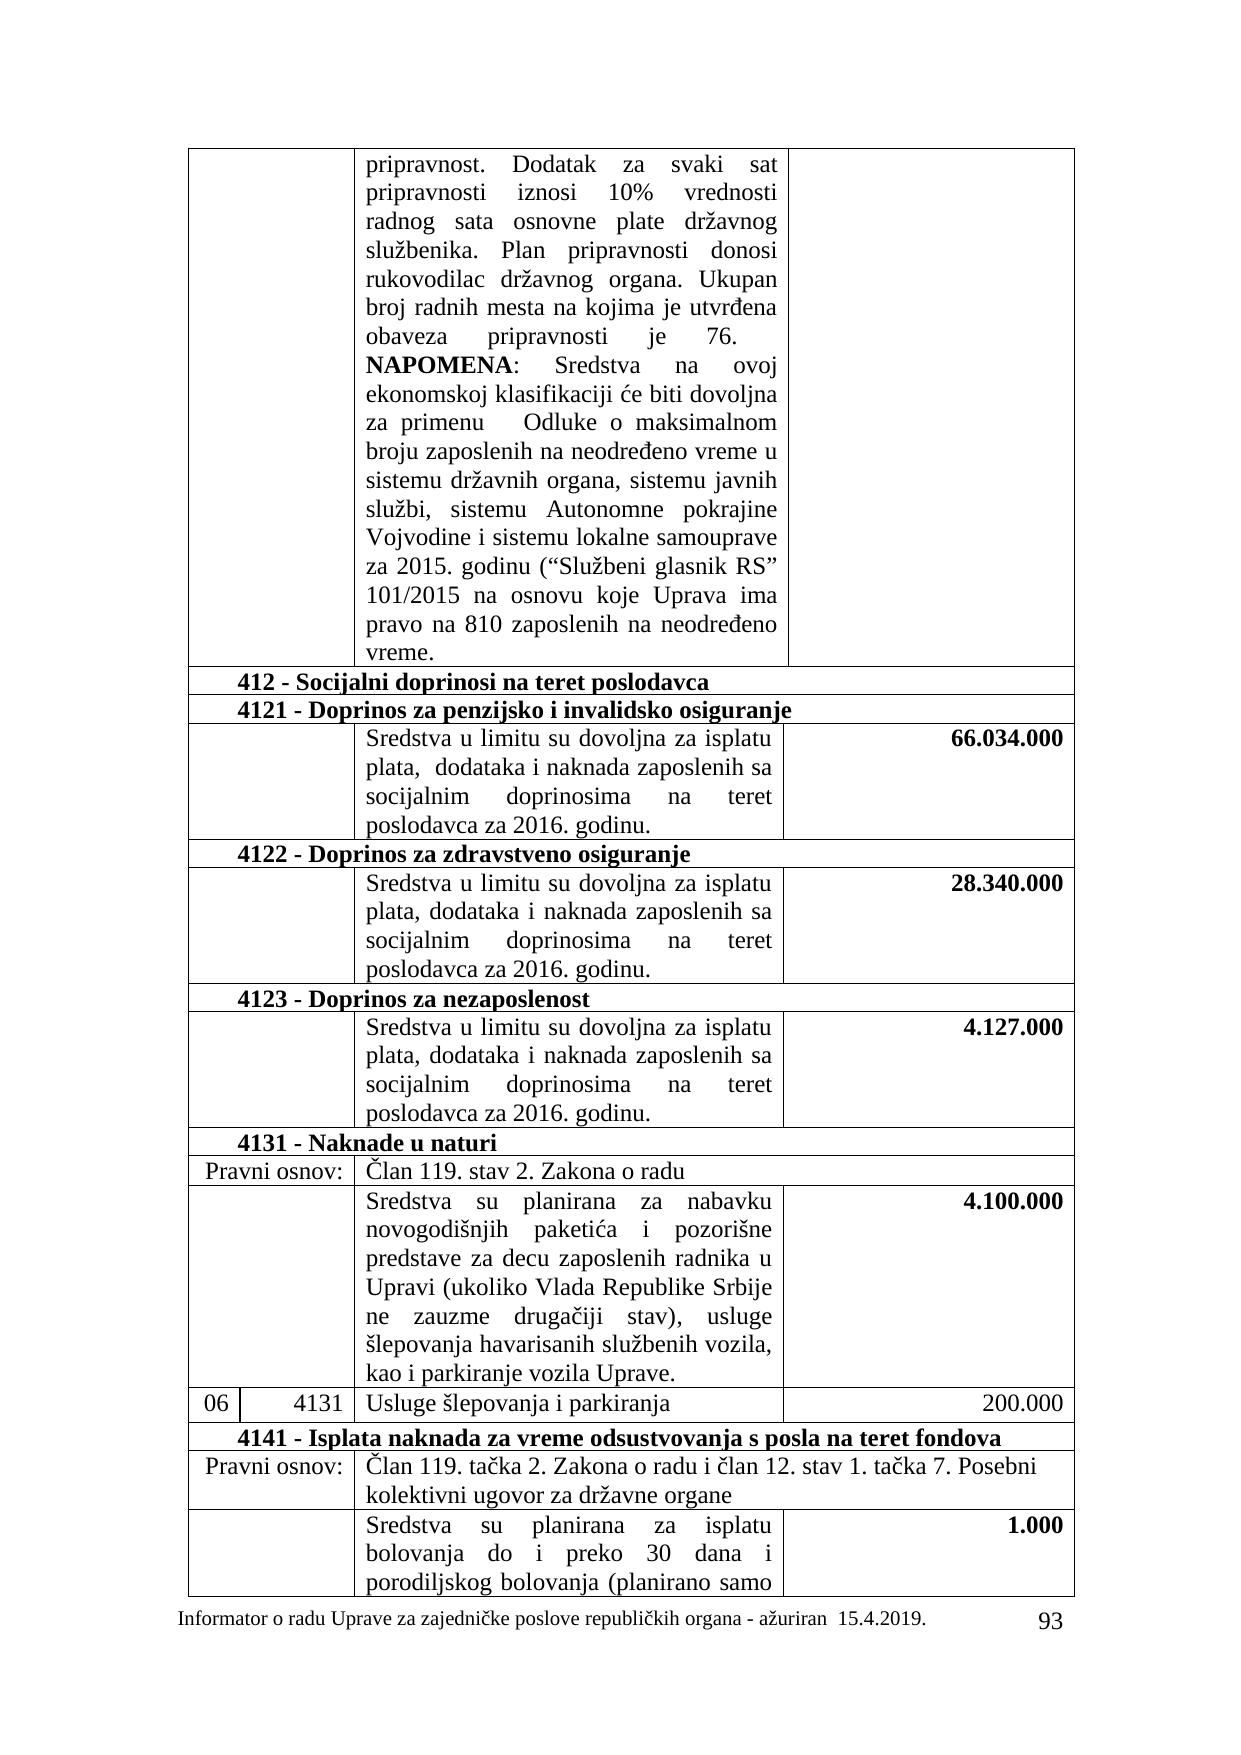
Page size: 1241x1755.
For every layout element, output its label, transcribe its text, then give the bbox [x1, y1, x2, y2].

table_cell Sredstva u limitu su dovolјna za isplatu plata, dodataka i naknada zaposlenih sa socijalnim doprinosima na teret poslodavca za 2016. godinu. [355, 868, 783, 983]
table_cell Član 119. stav 2. Zakona o radu [355, 1156, 1074, 1185]
table_cell 4122 - Doprinos za zdravstveno osiguranje [189, 840, 1074, 867]
table_cell [189, 1510, 354, 1596]
table_cell 28.340.000 [784, 868, 1074, 983]
table_cell Sredstva u limitu su dovolјna za isplatu plata, dodataka i naknada zaposlenih sa socijalnim doprinosima na teret poslodavca za 2016. godinu. [355, 724, 783, 838]
table_cell 412 - Socijalni doprinosi na teret poslodavca [189, 667, 1074, 694]
table_cell 4141 - Isplata naknada za vreme odsustvovanja s posla na teret fondova [189, 1423, 1074, 1450]
table_cell 1.000 [784, 1510, 1074, 1596]
table_cell [189, 1012, 354, 1127]
table_cell 4123 - Doprinos za nezaposlenost [189, 984, 1074, 1011]
table_cell Sredstva su planirana za nabavku novogodišnjih paketića i pozorišne predstave za decu zaposlenih radnika u Upravi (ukoliko Vlada Republike Srbije ne zauzme drugačiji stav), usluge šlepovanja havarisanih službenih vozila, kao i parkiranje vozila Uprave. [355, 1186, 783, 1387]
table_cell [189, 149, 354, 666]
table_cell 4.100.000 [784, 1186, 1074, 1387]
table_cell Član 119. tačka 2. Zakona o radu i član 12. stav 1. tačka 7. Posebni kolektivni ugovor za državne organe [355, 1451, 1074, 1509]
table_cell 4131 [241, 1388, 354, 1422]
table_cell 200.000 [784, 1388, 1074, 1422]
table_cell 4121 - Doprinos za penzijsko i invalidsko osiguranje [189, 695, 1074, 722]
table_cell Usluge šlepovanja i parkiranja [355, 1388, 783, 1422]
table_cell [789, 149, 1074, 666]
table_cell 4.127.000 [784, 1012, 1074, 1127]
table_cell pripravnost. Dodatak za svaki sat pripravnosti iznosi 10% vrednosti radnog sata osnovne plate državnog službenika. Plan pripravnosti donosi rukovodilac državnog organa. Ukupan broj radnih mesta na kojima je utvrđena obaveza pripravnosti je 76. NAPOMENA: Sredstva na ovoj ekonomskoj klasifikaciji će biti dovolјna za primenu Odluke o maksimalnom broju zaposlenih na neodređeno vreme u sistemu državnih organa, sistemu javnih službi, sistemu Autonomne pokrajine Vojvodine i sistemu lokalne samouprave za 2015. godinu (“Službeni glasnik RS” 101/2015 na osnovu koje Uprava ima pravo na 810 zaposlenih na neodređeno vreme. [355, 149, 788, 666]
table_cell 06 [189, 1388, 239, 1422]
table_cell 4131 - Naknade u naturi [189, 1128, 1074, 1155]
table_cell Sredstva su planirana za isplatu bolovanja do i preko 30 dana i porodilјskog bolovanja (planirano samo [355, 1510, 783, 1596]
table_cell 66.034.000 [784, 724, 1074, 838]
table_cell Pravni osnov: [189, 1156, 354, 1185]
table_cell Pravni osnov: [189, 1451, 354, 1509]
table_cell [189, 1186, 354, 1387]
table_cell [189, 724, 354, 838]
table_cell [189, 868, 354, 983]
table_cell Sredstva u limitu su dovolјna za isplatu plata, dodataka i naknada zaposlenih sa socijalnim doprinosima na teret poslodavca za 2016. godinu. [355, 1012, 783, 1127]
